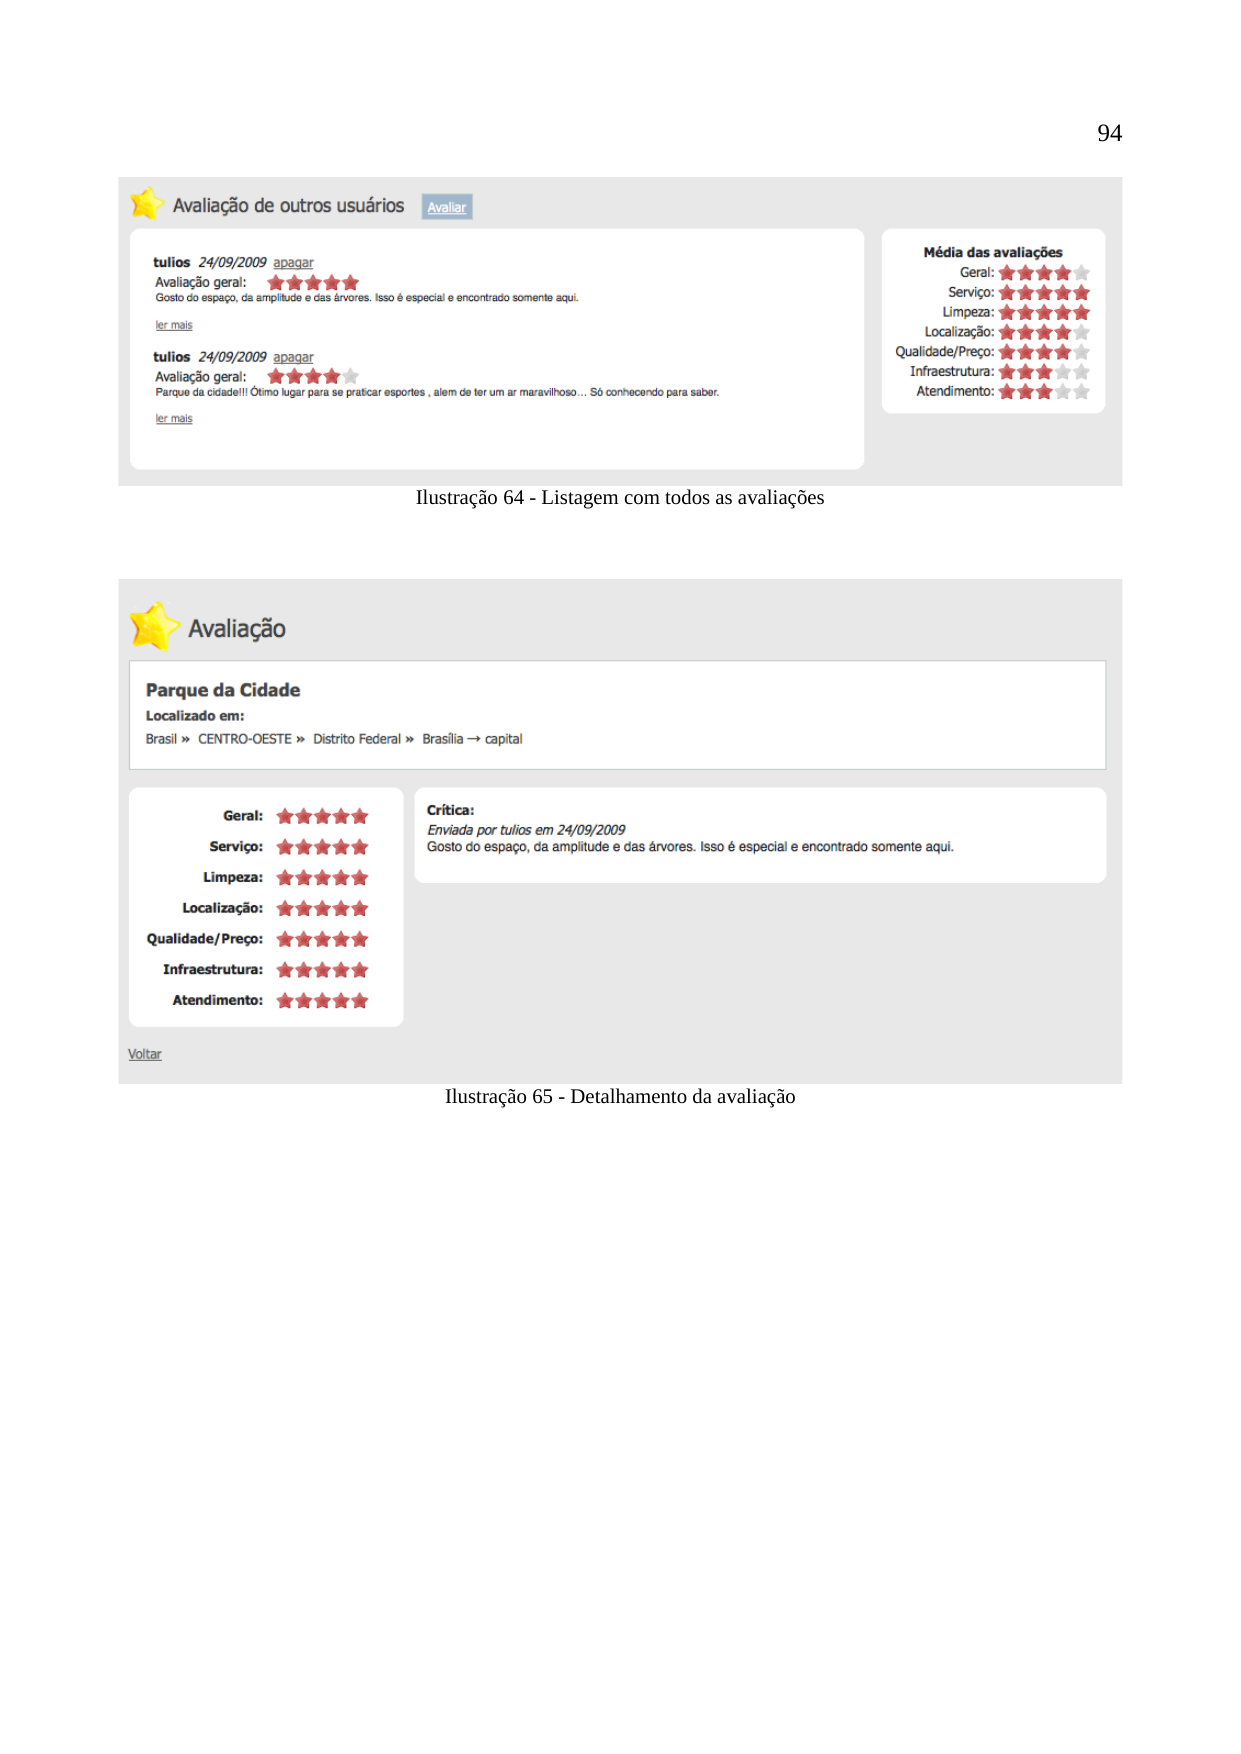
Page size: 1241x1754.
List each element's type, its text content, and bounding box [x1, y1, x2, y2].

picture [118, 579, 1123, 1084]
picture [118, 177, 1123, 486]
text Ilustração 64 - Listagem com todos as avaliações [118, 486, 1122, 509]
text Ilustração 65 - Detalhamento da avaliação [118, 1084, 1122, 1108]
